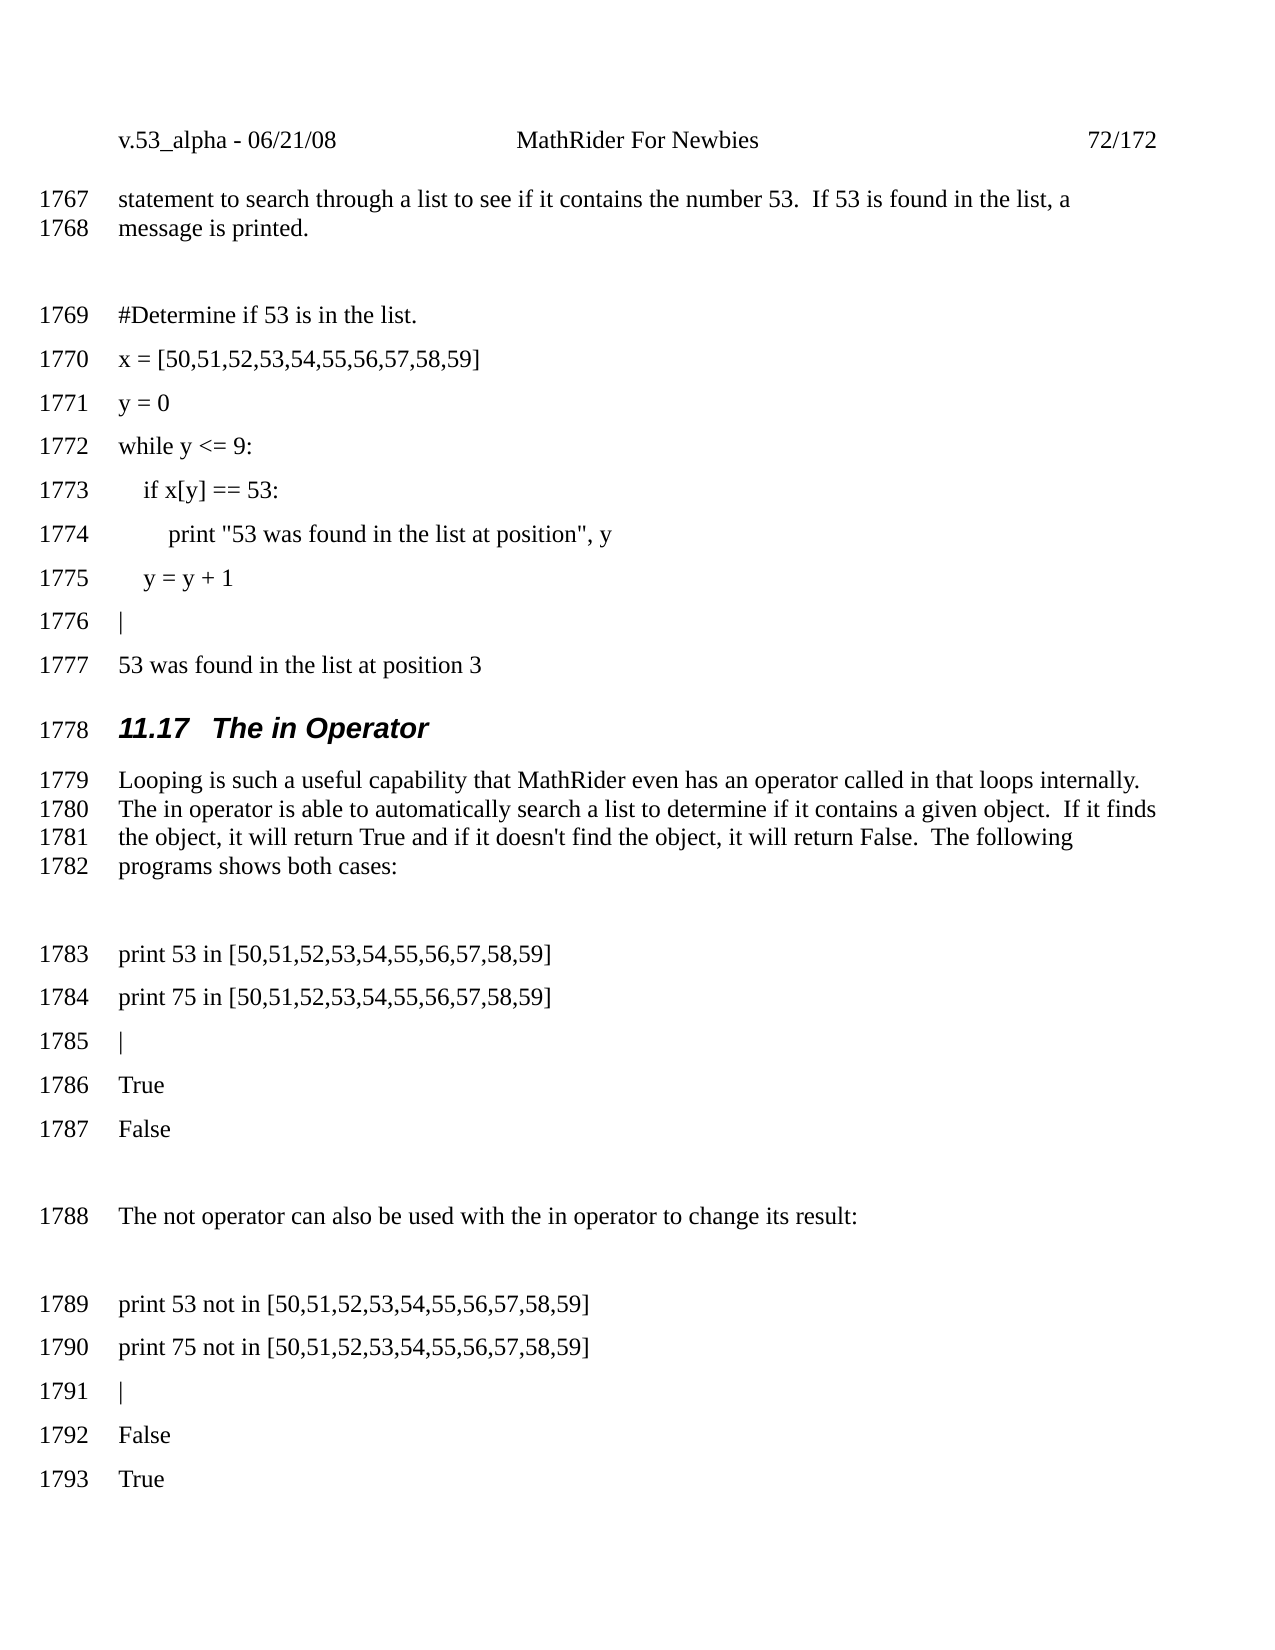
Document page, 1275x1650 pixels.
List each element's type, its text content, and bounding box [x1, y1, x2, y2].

text while y <= 9: [118, 431, 1157, 460]
text if x[y] == 53: [118, 475, 1157, 504]
text The not operator can also be used with the in operator to change its result: [118, 1201, 1157, 1230]
text print 75 not in [50,51,52,53,54,55,56,57,58,59] [118, 1332, 1157, 1361]
text True [118, 1070, 1157, 1099]
text x = [50,51,52,53,54,55,56,57,58,59] [118, 344, 1157, 373]
text y = 0 [118, 388, 1157, 416]
text print "53 was found in the list at position", y [118, 519, 1157, 548]
text statement to search through a list to see if it contains the number 53. If 53 is found in the list, a message is printed. [118, 184, 1157, 241]
text print 53 in [50,51,52,53,54,55,56,57,58,59] [118, 939, 1157, 967]
text True [118, 1464, 1157, 1492]
text | [118, 606, 1157, 635]
subtitle The in Operator [118, 711, 1157, 745]
text | [118, 1026, 1157, 1055]
text False [118, 1420, 1157, 1449]
text 53 was found in the list at position 3 [118, 650, 1157, 679]
text y = y + 1 [118, 563, 1157, 591]
text Looping is such a useful capability that MathRider even has an operator called in that loops internally. The in operator is able to automatically search a list to determine if it contains a given object. If it finds the object, it will return True and if it doesn't find the object, it will return False. The following programs shows both cases: [118, 765, 1157, 880]
text False [118, 1114, 1157, 1142]
text print 53 not in [50,51,52,53,54,55,56,57,58,59] [118, 1289, 1157, 1317]
text print 75 in [50,51,52,53,54,55,56,57,58,59] [118, 982, 1157, 1011]
text #Determine if 53 is in the list. [118, 300, 1157, 329]
text | [118, 1376, 1157, 1405]
